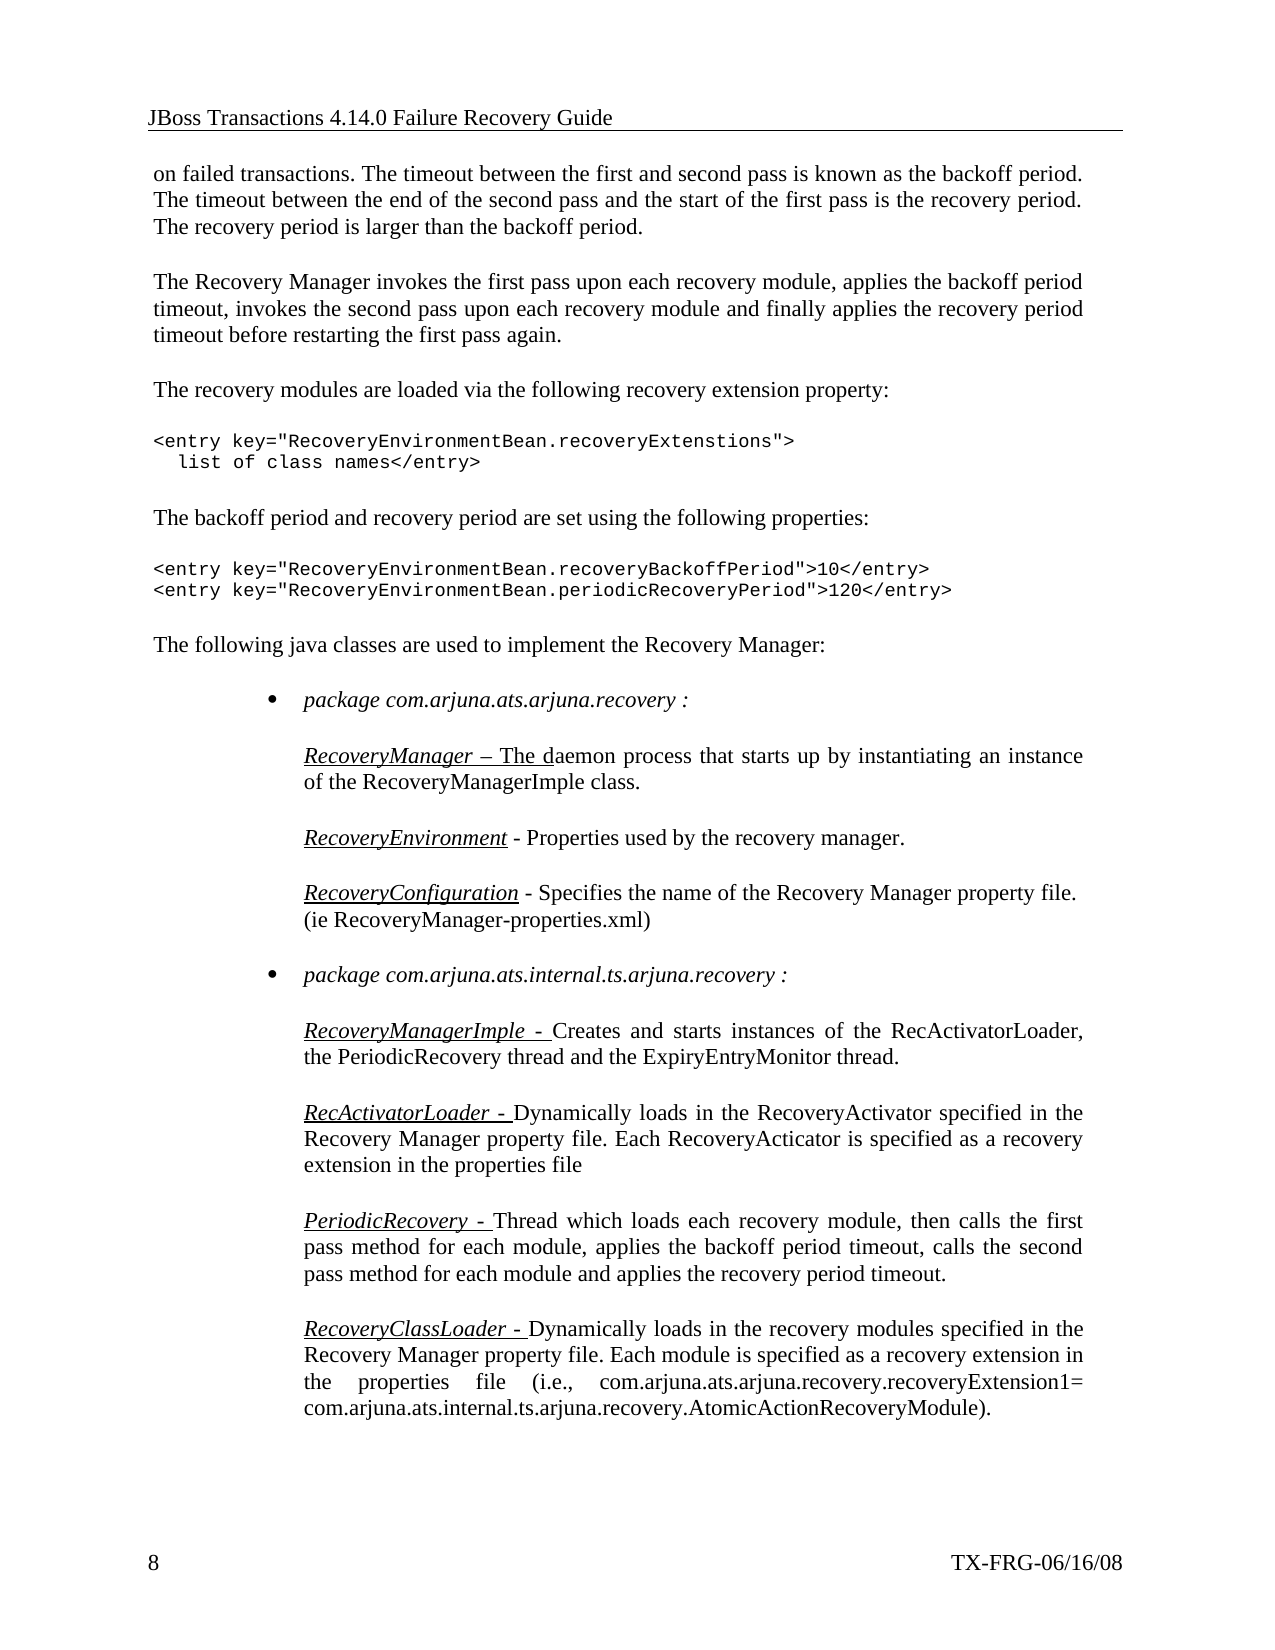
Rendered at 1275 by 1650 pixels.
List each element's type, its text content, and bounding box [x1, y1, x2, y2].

text on failed transactions. The timeout between the first and second pass is known as the backoff period. The timeout between the end of the second pass and the start of the first pass is the recovery period. The recovery period is larger than the backoff period. [153, 160, 1084, 239]
text <entry key="RecoveryEnvironmentBean.recoveryExtenstions"> [153, 432, 1084, 453]
list package com.arjuna.ats.internal.ts.arjuna.recovery : [268, 961, 1084, 988]
text list of class names</entry> [153, 453, 1084, 474]
list RecoveryClassLoader - Dynamically loads in the recovery modules specified in the Recovery Manager property file. Each module is specified as a recovery extension in the properties file (i.e., com.arjuna.ats.arjuna.recovery.recoveryExtension1= com.arjuna.ats.internal.ts.arjuna.recovery.AtomicActionRecoveryModule). [268, 1315, 1084, 1421]
list RecoveryManagerImple - Creates and starts instances of the RecActivatorLoader, the PeriodicRecovery thread and the ExpiryEntryMonitor thread. [268, 1017, 1084, 1069]
list PeriodicRecovery - Thread which loads each recovery module, then calls the first pass method for each module, applies the backoff period timeout, calls the second pass method for each module and applies the recovery period timeout. [268, 1207, 1084, 1286]
text The backoff period and recovery period are set using the following properties: [153, 504, 1084, 530]
list RecoveryEnvironment - Properties used by the recovery manager. [268, 824, 1084, 850]
text <entry key="RecoveryEnvironmentBean.periodicRecoveryPeriod">120</entry> [153, 581, 1084, 602]
list RecoveryConfiguration - Specifies the name of the Recovery Manager property file. (ie RecoveryManager-properties.xml) [268, 879, 1084, 932]
text The recovery modules are loaded via the following recovery extension property: [153, 377, 1084, 403]
text The following java classes are used to implement the Recovery Manager: [153, 631, 1084, 657]
list RecoveryManager – The daemon process that starts up by instantiating an instance of the RecoveryManagerImple class. [268, 742, 1084, 795]
text <entry key="RecoveryEnvironmentBean.recoveryBackoffPeriod">10</entry> [153, 559, 1084, 581]
text The Recovery Manager invokes the first pass upon each recovery module, applies the backoff period timeout, invokes the second pass upon each recovery module and finally applies the recovery period timeout before restarting the first pass again. [153, 268, 1084, 347]
list package com.arjuna.ats.arjuna.recovery : [268, 686, 1084, 713]
list RecActivatorLoader - Dynamically loads in the RecoveryActivator specified in the Recovery Manager property file. Each RecoveryActicator is specified as a recovery extension in the properties file [268, 1099, 1084, 1178]
